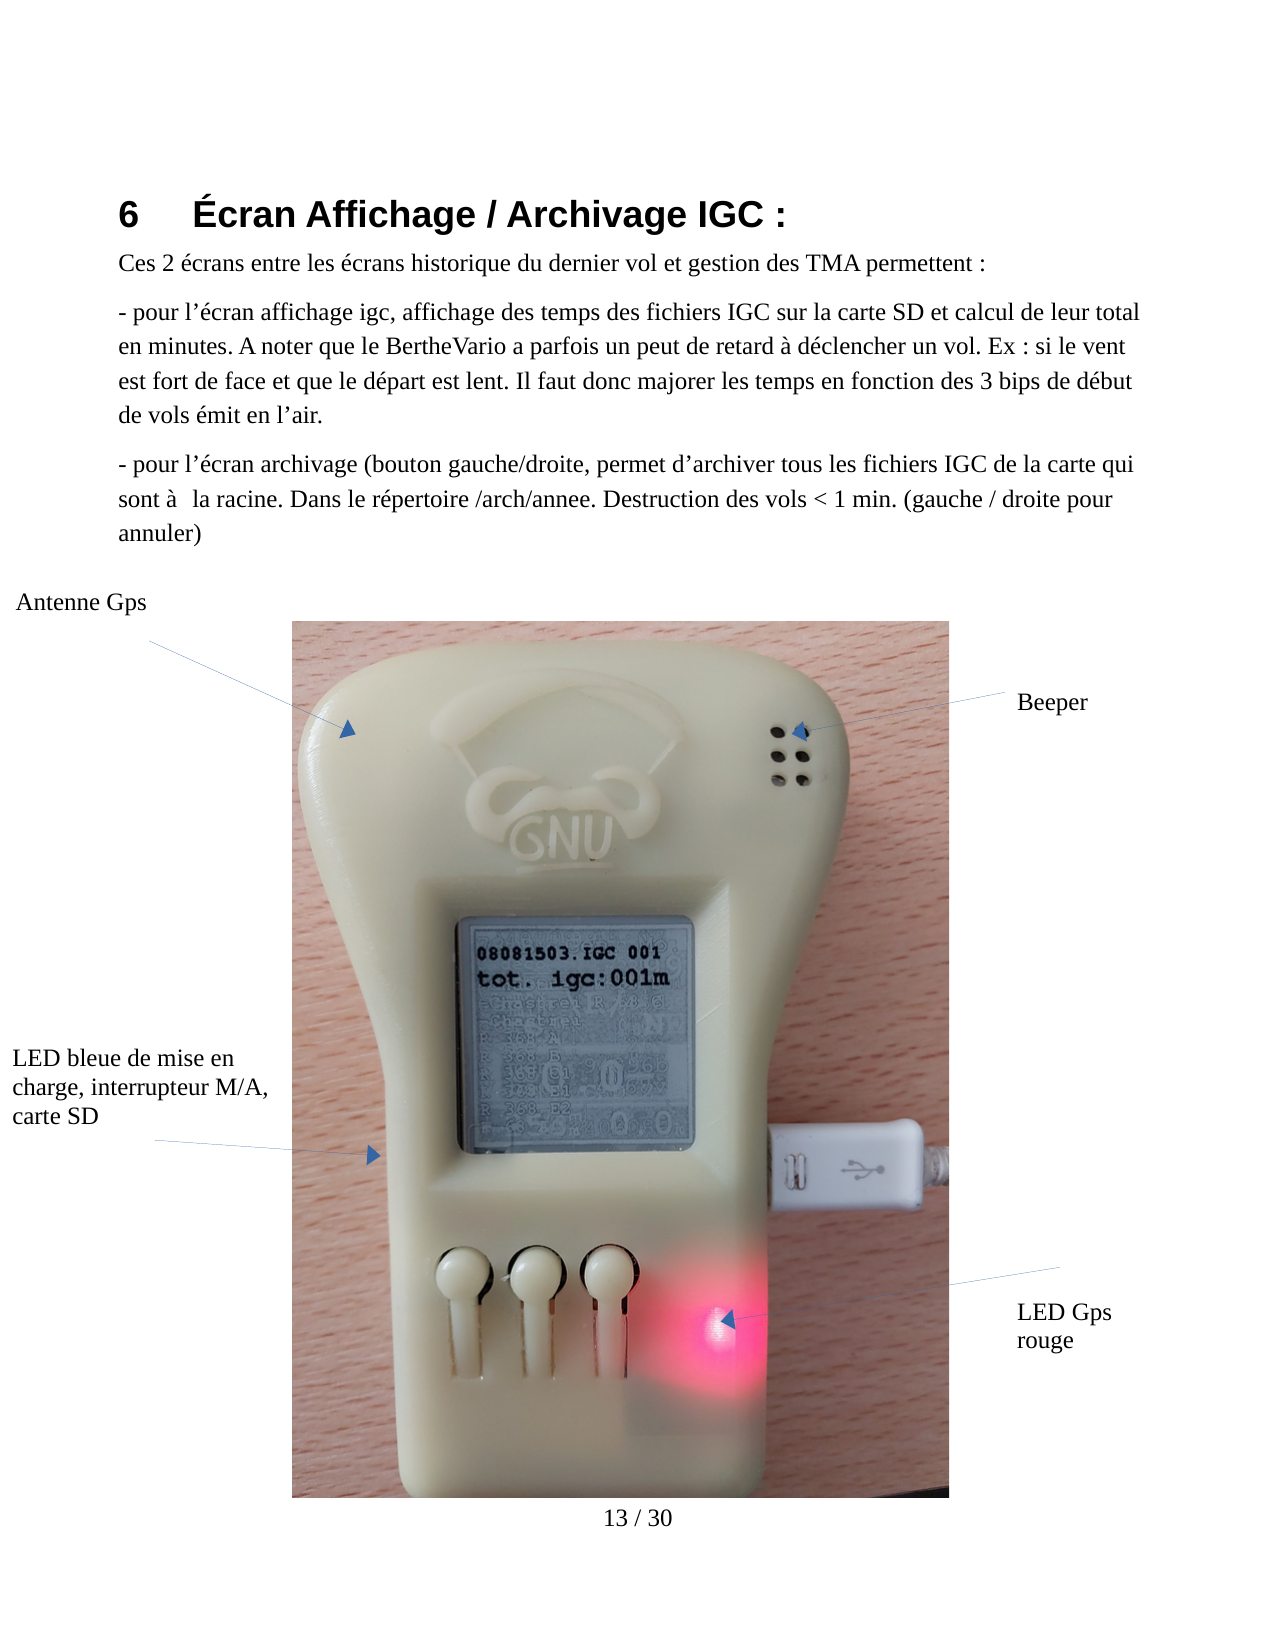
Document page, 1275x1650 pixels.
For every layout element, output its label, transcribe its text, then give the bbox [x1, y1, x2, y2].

text Ces 2 écrans entre les écrans historique du dernier vol et gestion des TMA permettent : [118, 248, 1157, 277]
text - pour l’écran affichage igc, affichage des temps des fichiers IGC sur la carte SD et calcul de leur total en minutes. A noter que le BertheVario a parfois un peut de retard à déclencher un vol. Ex : si le vent est fort de face et que le départ est lent. Il faut donc majorer les temps en fonction des 3 bips de début de vols émit en l’air. [118, 297, 1157, 429]
picture [292, 621, 950, 1498]
text - pour l’écran archivage (bouton gauche/droite, permet d’archiver tous les fichiers IGC de la carte qui sont à la racine. Dans le répertoire /arch/annee. Destruction des vols < 1 min. (gauche / droite pour annuler) [118, 449, 1157, 547]
subtitle Écran Affichage / Archivage IGC : [118, 192, 1157, 235]
